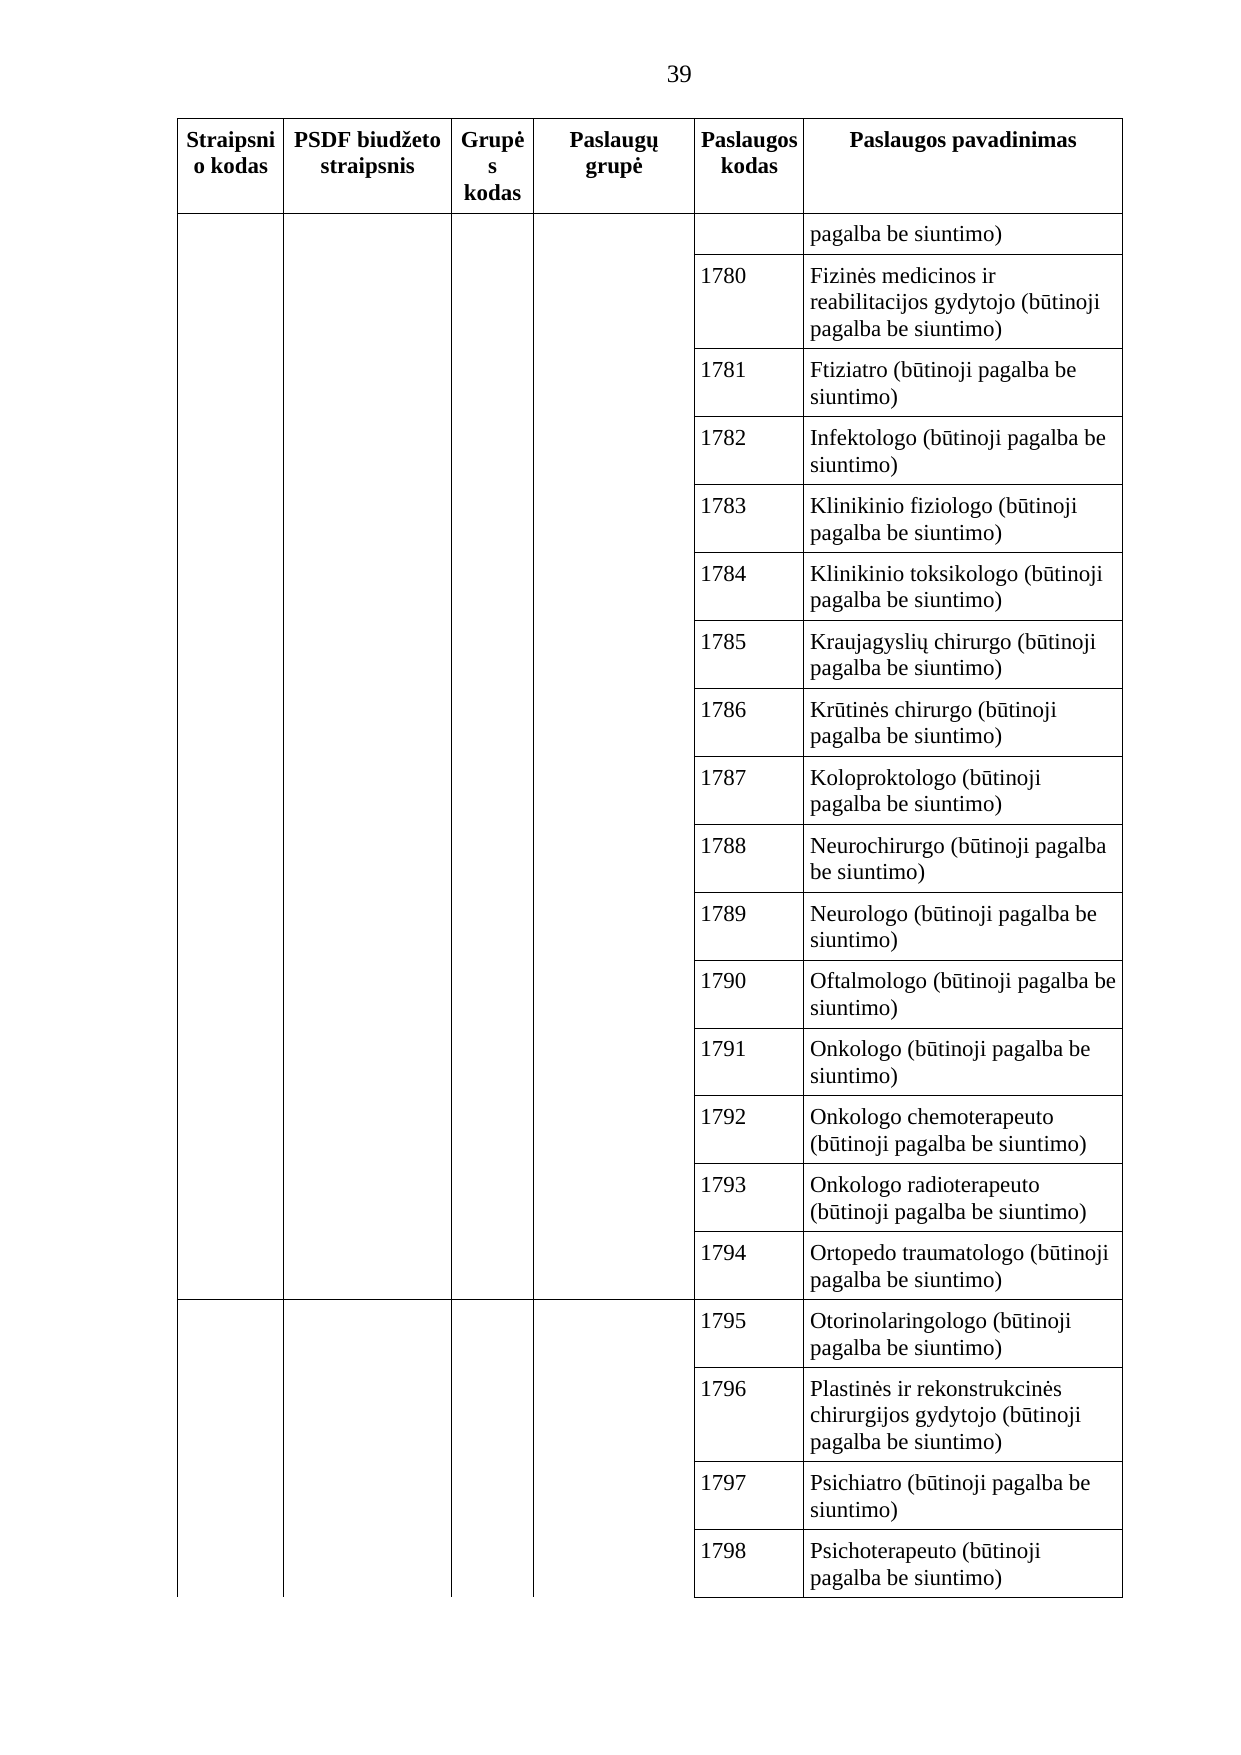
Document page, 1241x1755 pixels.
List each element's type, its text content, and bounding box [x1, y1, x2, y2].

table_cell [178, 824, 283, 892]
table_cell [452, 1095, 533, 1163]
table_cell Klinikinio toksikologo (būtinoji pagalba be siuntimo) [804, 553, 1122, 620]
table_cell 1796 [695, 1368, 803, 1461]
table_cell [534, 1461, 694, 1529]
table_cell [284, 214, 451, 254]
table_cell Psichoterapeuto (būtinoji pagalba be siuntimo) [804, 1530, 1122, 1597]
table_cell 1794 [695, 1232, 803, 1299]
table_cell [452, 254, 533, 348]
table_cell Neurologo (būtinoji pagalba be siuntimo) [804, 893, 1122, 959]
table_cell [452, 1163, 533, 1231]
table_cell pagalba be siuntimo) [804, 214, 1122, 254]
table_cell [284, 1461, 451, 1529]
table_cell [452, 620, 533, 688]
table_cell 1782 [695, 417, 803, 484]
table_cell [284, 348, 451, 416]
table_cell [534, 688, 694, 756]
table_cell [284, 416, 451, 484]
table_cell [284, 688, 451, 756]
table_cell [534, 1163, 694, 1231]
table_cell [534, 254, 694, 348]
table_cell [452, 484, 533, 552]
table_cell Onkologo (būtinoji pagalba be siuntimo) [804, 1029, 1122, 1095]
table_cell 1780 [695, 255, 803, 348]
table_header PSDF biudžeto straipsnis [284, 119, 451, 212]
table_cell Koloproktologo (būtinoji pagalba be siuntimo) [804, 757, 1122, 824]
table_cell 1790 [695, 961, 803, 1027]
table_cell 1785 [695, 621, 803, 688]
table_cell [534, 1028, 694, 1095]
table_cell [534, 1300, 694, 1367]
table_cell [178, 1529, 283, 1597]
table_cell [534, 416, 694, 484]
table_cell 1786 [695, 689, 803, 756]
table_cell [178, 348, 283, 416]
table_cell [452, 552, 533, 620]
table_cell [452, 1231, 533, 1299]
table_cell 1793 [695, 1164, 803, 1231]
table_cell [534, 960, 694, 1027]
table_cell [452, 1461, 533, 1529]
table_cell [534, 620, 694, 688]
table_cell [284, 1367, 451, 1461]
table_cell Fizinės medicinos ir reabilitacijos gydytojo (būtinoji pagalba be siuntimo) [804, 255, 1122, 348]
table_cell 1783 [695, 485, 803, 552]
table_cell [178, 1095, 283, 1163]
table_cell 1787 [695, 757, 803, 824]
table_cell [534, 892, 694, 959]
table_cell [284, 892, 451, 959]
table_cell Kraujagyslių chirurgo (būtinoji pagalba be siuntimo) [804, 621, 1122, 688]
table_cell [284, 824, 451, 892]
table_header Paslaugos kodas [695, 119, 803, 212]
table_cell Krūtinės chirurgo (būtinoji pagalba be siuntimo) [804, 689, 1122, 756]
table_cell [452, 1529, 533, 1597]
table_cell [178, 960, 283, 1027]
table_cell [284, 1529, 451, 1597]
table_cell Neurochirurgo (būtinoji pagalba be siuntimo) [804, 825, 1122, 892]
table_cell [178, 620, 283, 688]
table_cell [452, 824, 533, 892]
table_cell [284, 1028, 451, 1095]
table_cell Onkologo radioterapeuto (būtinoji pagalba be siuntimo) [804, 1164, 1122, 1231]
table_cell [534, 1095, 694, 1163]
table_cell [534, 1231, 694, 1299]
table_cell [178, 1163, 283, 1231]
table_cell [178, 552, 283, 620]
table_cell [284, 1231, 451, 1299]
table_cell 1795 [695, 1300, 803, 1367]
table_cell [695, 214, 803, 254]
table_cell [534, 552, 694, 620]
table_cell [178, 1367, 283, 1461]
table_cell Otorinolaringologo (būtinoji pagalba be siuntimo) [804, 1300, 1122, 1367]
table_cell Psichiatro (būtinoji pagalba be siuntimo) [804, 1462, 1122, 1529]
table_cell 1781 [695, 349, 803, 416]
table_cell [452, 1367, 533, 1461]
table_cell [284, 620, 451, 688]
table_cell Oftalmologo (būtinoji pagalba be siuntimo) [804, 961, 1122, 1027]
table_cell [452, 1028, 533, 1095]
table_cell [178, 892, 283, 959]
table_cell [178, 1461, 283, 1529]
table_cell [452, 1300, 533, 1367]
table_cell [452, 960, 533, 1027]
table_cell Infektologo (būtinoji pagalba be siuntimo) [804, 417, 1122, 484]
table_cell [452, 688, 533, 756]
table_cell Plastinės ir rekonstrukcinės chirurgijos gydytojo (būtinoji pagalba be siuntimo) [804, 1368, 1122, 1461]
table_cell [534, 1529, 694, 1597]
table_cell [534, 824, 694, 892]
table_cell [284, 756, 451, 824]
table_cell [452, 892, 533, 959]
table_cell [284, 484, 451, 552]
table_cell [178, 484, 283, 552]
table_cell 1788 [695, 825, 803, 892]
table_cell [284, 1095, 451, 1163]
table_cell [284, 1300, 451, 1367]
table_cell [534, 1367, 694, 1461]
table_cell Ftiziatro (būtinoji pagalba be siuntimo) [804, 349, 1122, 416]
table_header Paslaugų grupė [534, 119, 694, 212]
table_cell [178, 1300, 283, 1367]
table_header Straipsnio kodas [178, 119, 283, 212]
table_cell [178, 1231, 283, 1299]
table_cell [284, 960, 451, 1027]
table_header Paslaugos pavadinimas [804, 119, 1122, 212]
table_header Grupės kodas [452, 119, 533, 212]
table_cell [284, 1163, 451, 1231]
table_cell [178, 688, 283, 756]
table_cell [178, 756, 283, 824]
table_cell [452, 214, 533, 254]
table_cell [452, 756, 533, 824]
table_cell Ortopedo traumatologo (būtinoji pagalba be siuntimo) [804, 1232, 1122, 1299]
table_cell [534, 214, 694, 254]
table_cell [178, 214, 283, 254]
table_cell Klinikinio fiziologo (būtinoji pagalba be siuntimo) [804, 485, 1122, 552]
table_cell [284, 552, 451, 620]
table_cell 1797 [695, 1462, 803, 1529]
table_cell [178, 254, 283, 348]
table_cell Onkologo chemoterapeuto (būtinoji pagalba be siuntimo) [804, 1096, 1122, 1163]
table_cell [452, 348, 533, 416]
table_cell 1798 [695, 1530, 803, 1597]
table_cell [178, 416, 283, 484]
table_cell 1791 [695, 1029, 803, 1095]
table_cell 1784 [695, 553, 803, 620]
table_cell [534, 484, 694, 552]
table_cell [534, 348, 694, 416]
table_cell [284, 254, 451, 348]
table_cell [178, 1028, 283, 1095]
table_cell [452, 416, 533, 484]
table_cell 1789 [695, 893, 803, 959]
table_cell 1792 [695, 1096, 803, 1163]
table_cell [534, 756, 694, 824]
